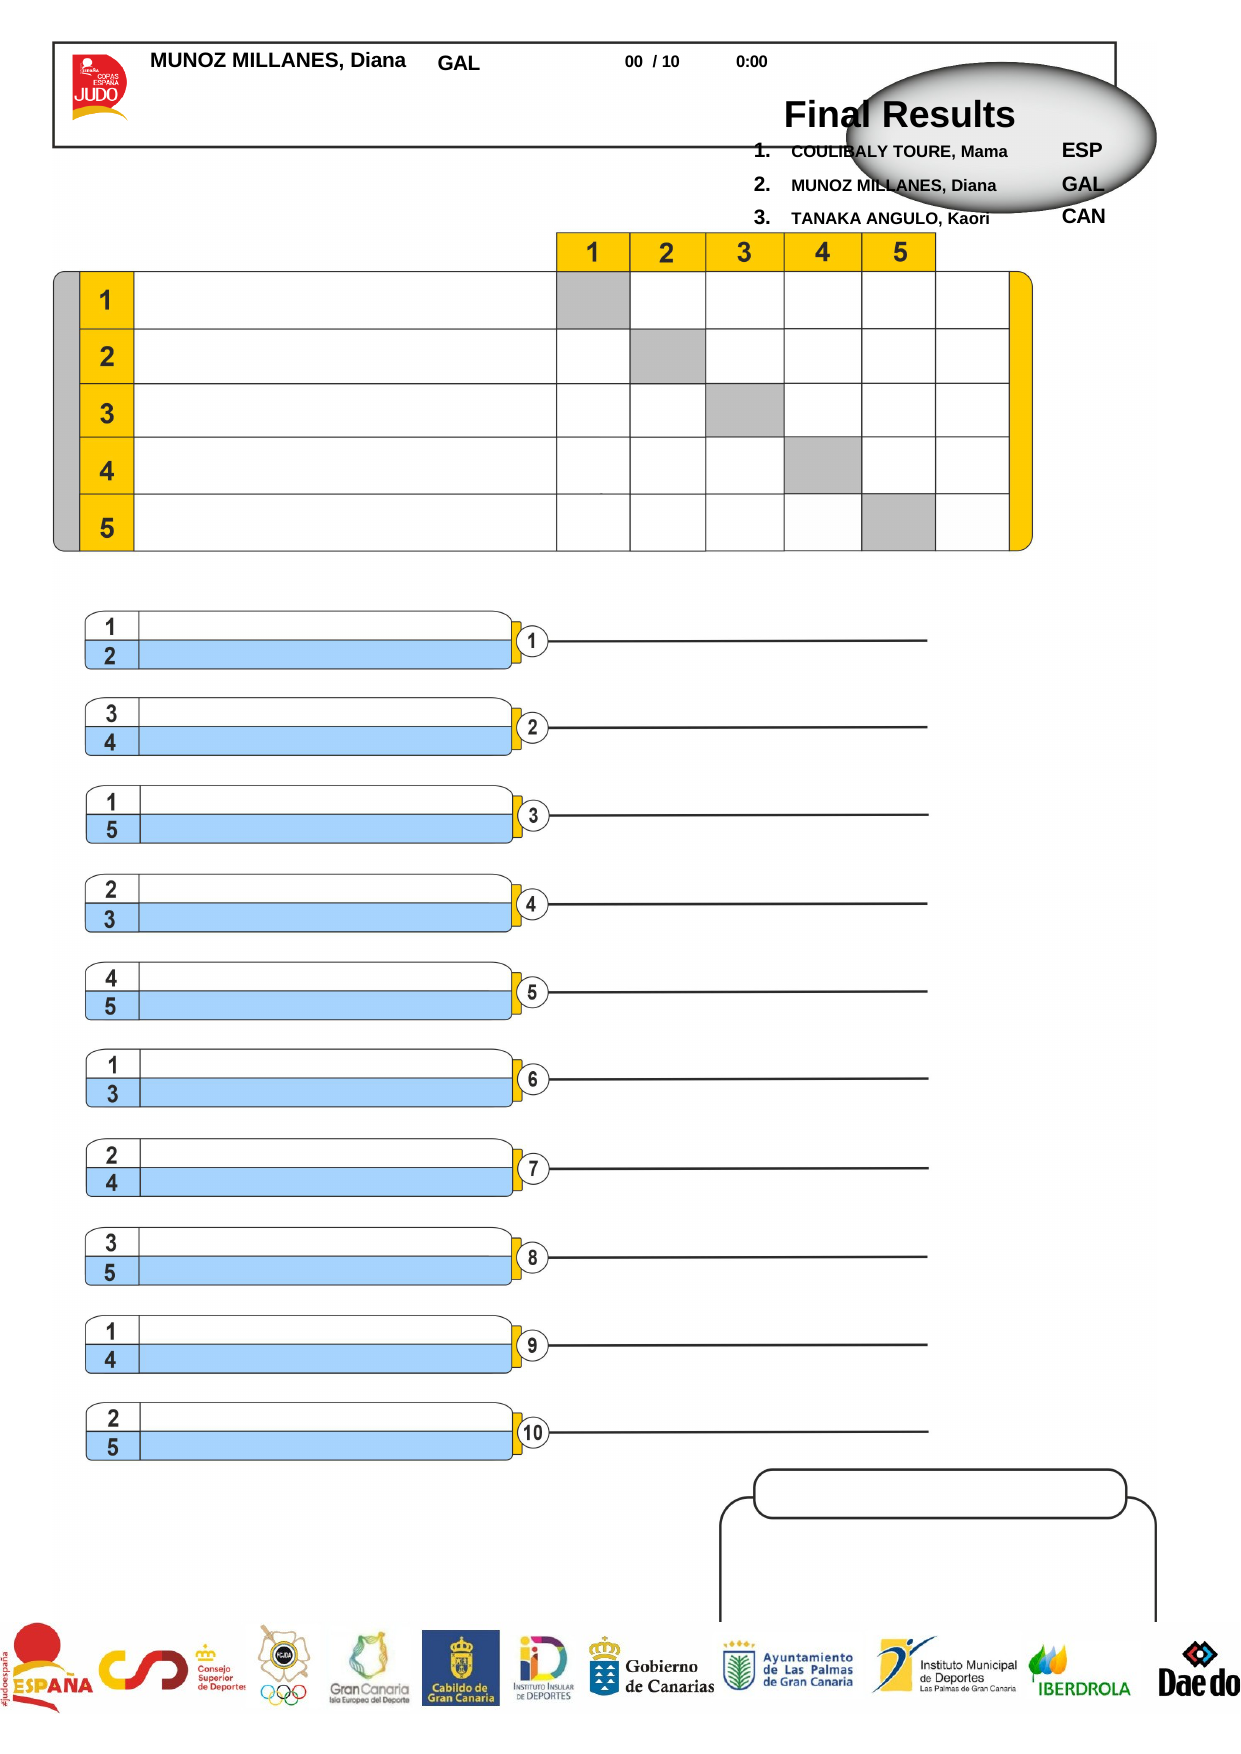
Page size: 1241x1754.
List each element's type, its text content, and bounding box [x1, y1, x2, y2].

text 3. [545, 205, 771, 229]
text MUNOZ MILLANES, Diana [150, 48, 407, 72]
text GAL [437, 51, 485, 75]
text 1. [545, 138, 771, 162]
subtitle Final Results [784, 92, 1017, 135]
picture [0, 41, 1241, 1714]
text ESP GAL CAN [1062, 138, 1108, 228]
text COULIBALY TOURE, Mama MUNOZ MILLANES, Diana TANAKA ANGULO, Kaori [791, 142, 1017, 228]
text 00 / 10 0:00 [624, 52, 771, 71]
text 2. [545, 172, 771, 196]
